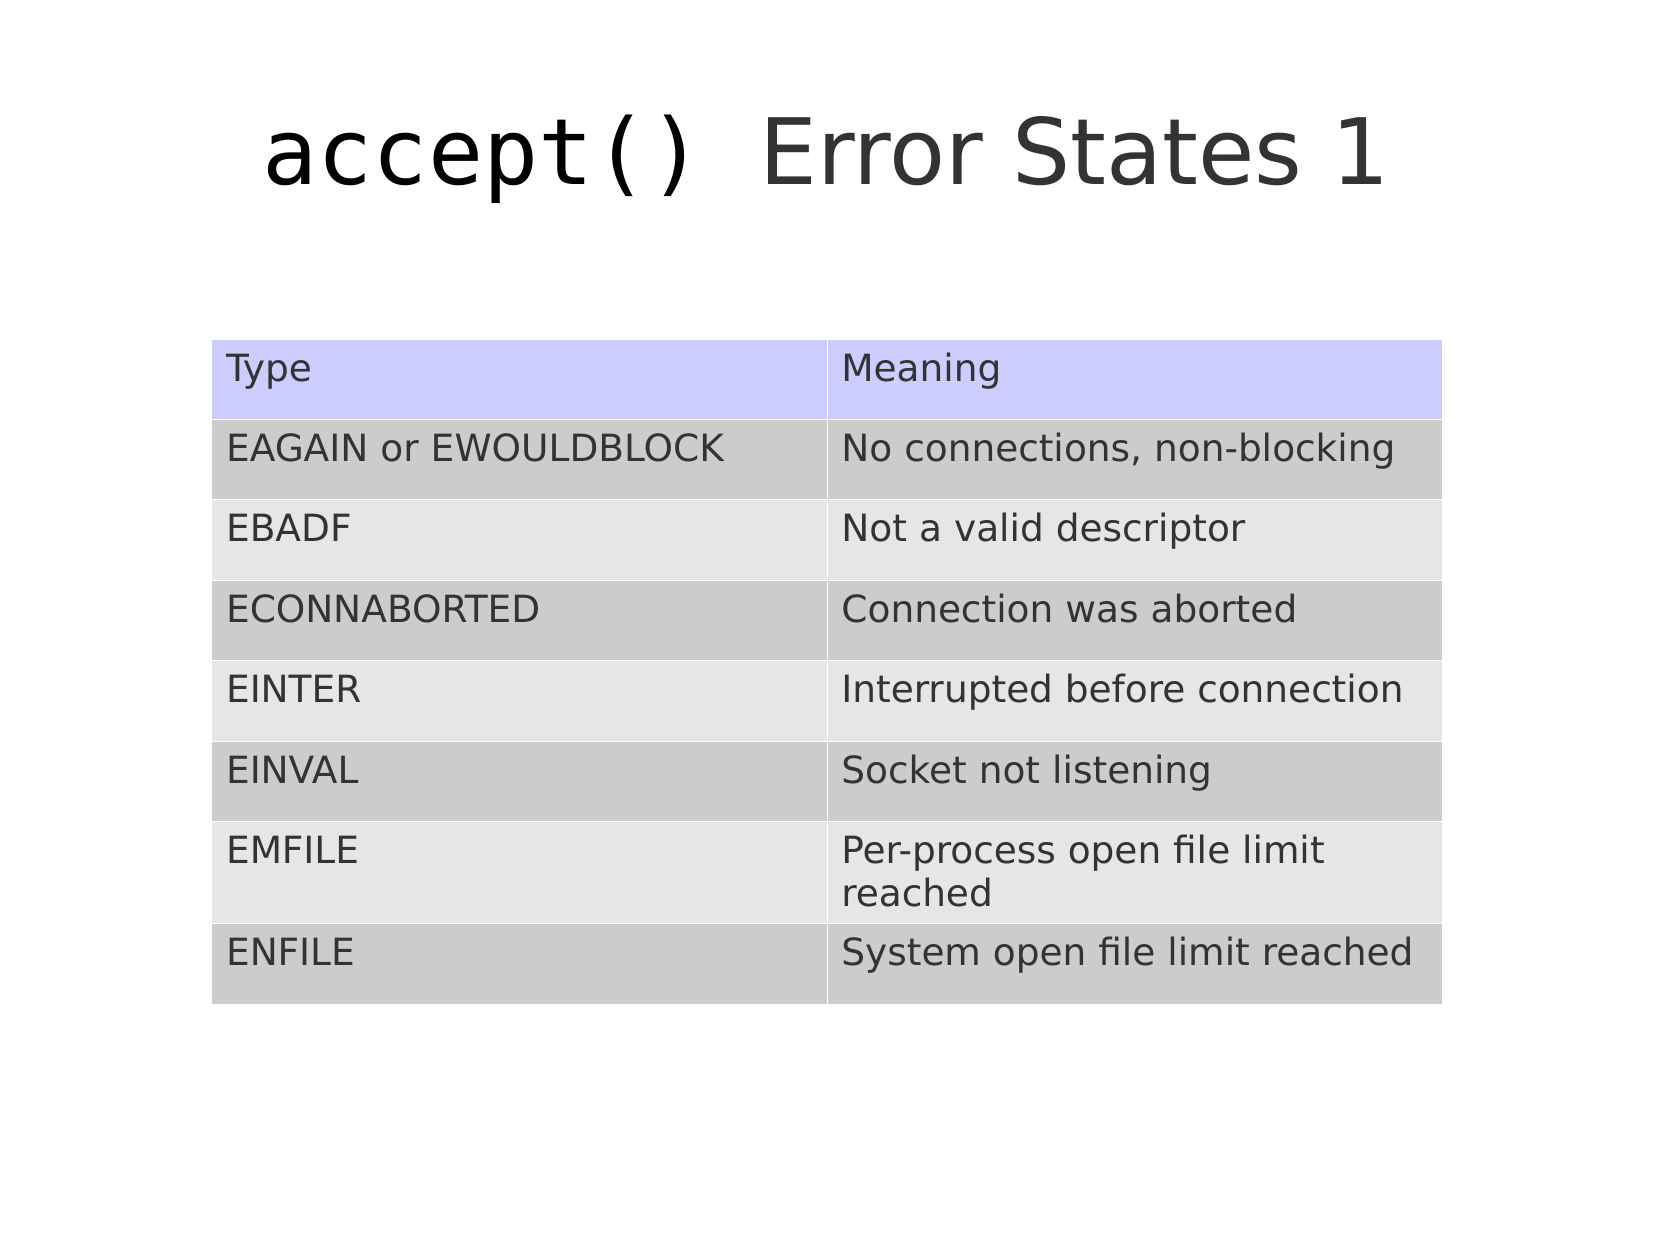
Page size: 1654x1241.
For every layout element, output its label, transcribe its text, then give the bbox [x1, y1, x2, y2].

table_cell System open file limit reached [828, 924, 1442, 1004]
table_header Meaning [828, 340, 1442, 419]
table_cell EMFILE [212, 822, 827, 923]
title accept() Error States 1 [82, 56, 1571, 250]
table_header Type [212, 340, 827, 419]
table_cell No connections, non-blocking [828, 420, 1442, 499]
table_cell EBADF [212, 500, 827, 580]
table_cell Connection was aborted [828, 581, 1442, 660]
table_cell ECONNABORTED [212, 581, 827, 660]
table_cell Socket not listening [828, 742, 1442, 821]
table_cell ENFILE [212, 924, 827, 1004]
table_cell Per-process open file limit reached [828, 822, 1442, 923]
table_cell EINVAL [212, 742, 827, 821]
table_cell EINTER [212, 661, 827, 741]
table_cell EAGAIN or EWOULDBLOCK [212, 420, 827, 499]
table_cell Not a valid descriptor [828, 500, 1442, 580]
table_cell Interrupted before connection [828, 661, 1442, 741]
